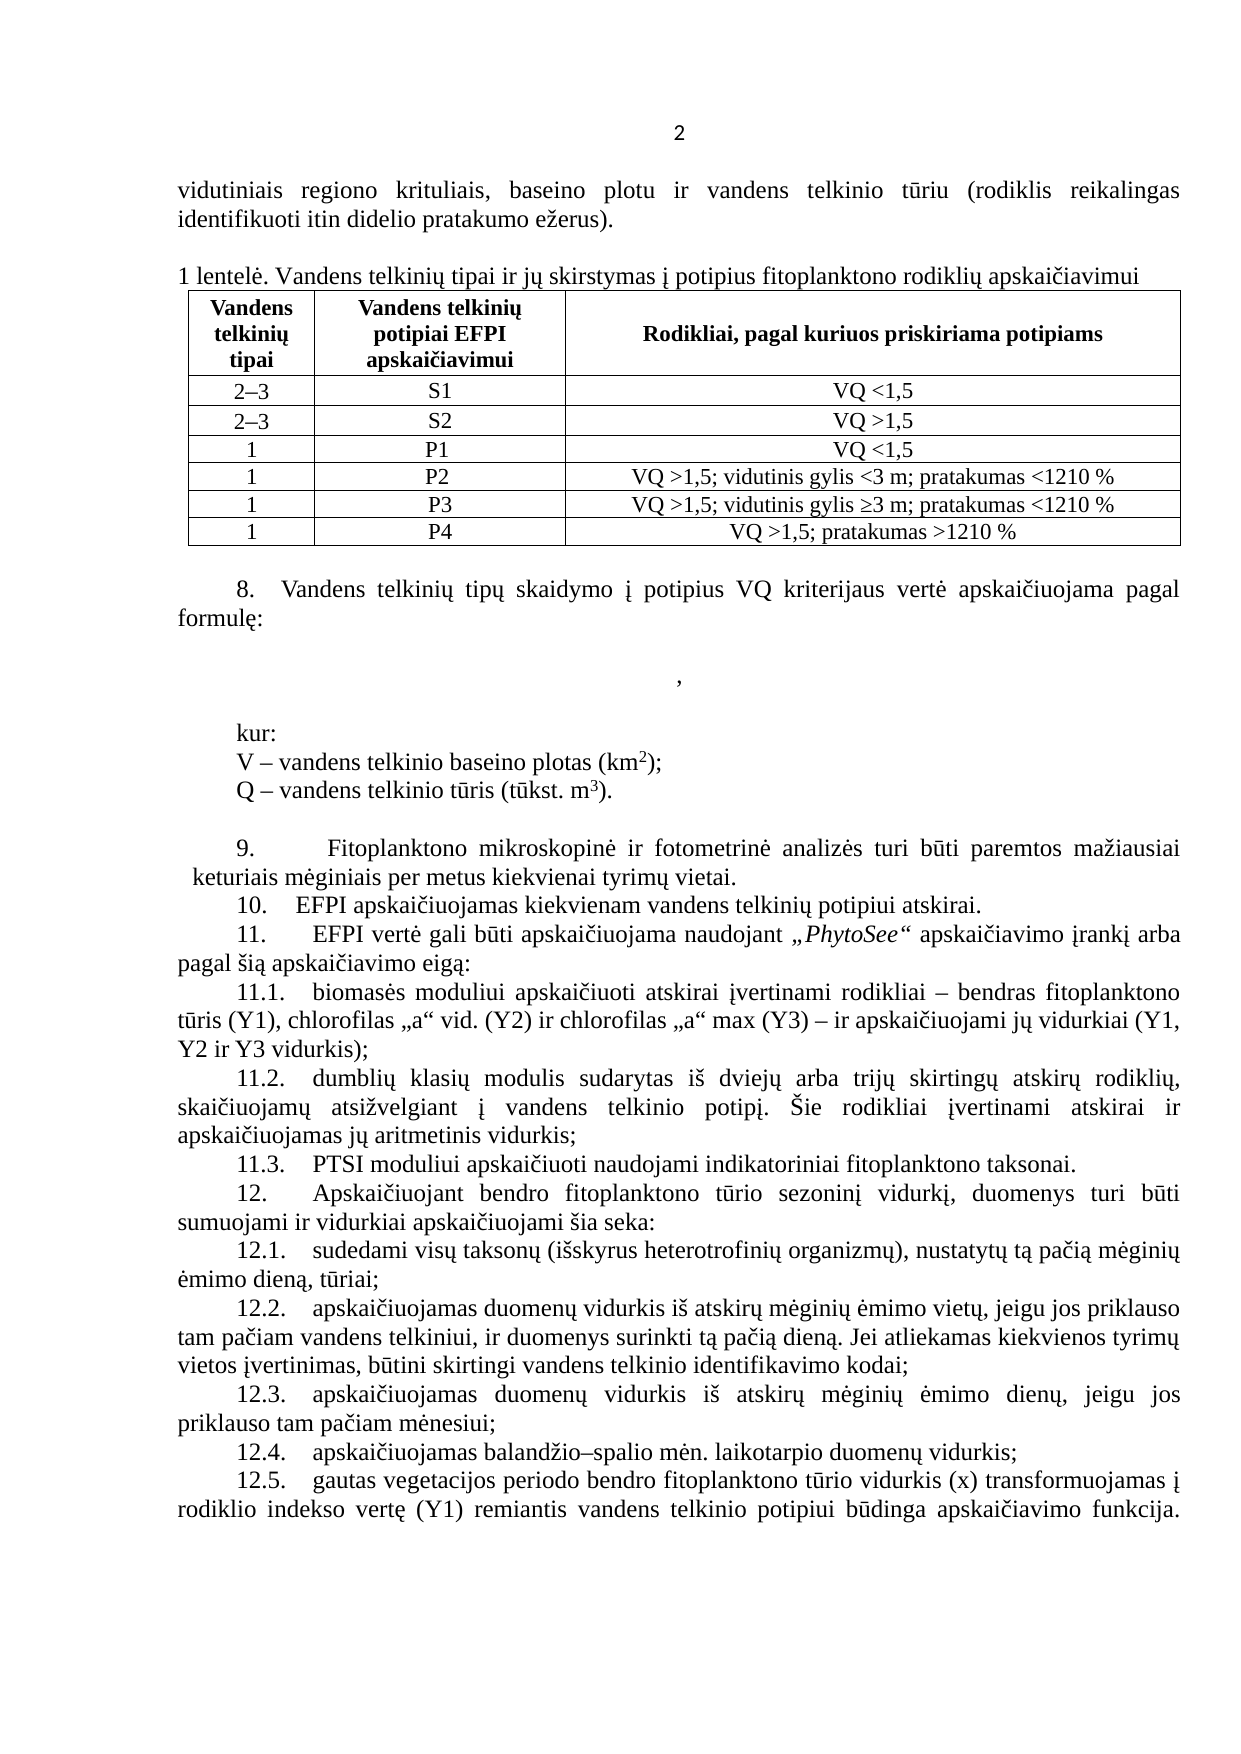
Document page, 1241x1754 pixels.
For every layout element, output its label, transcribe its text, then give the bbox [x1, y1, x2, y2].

table_cell VQ >1,5; vidutinis gylis ≥3 m; pratakumas <1210 % [566, 491, 1180, 517]
text kur: [236, 718, 1181, 747]
table_cell VQ >1,5 [566, 406, 1180, 435]
text vidutiniais regiono krituliais, baseino plotu ir vandens telkinio tūriu (rodiklis reikalingas identifikuoti itin didelio pratakumo ežerus). [177, 175, 1181, 232]
text , [177, 661, 1181, 689]
text Q – vandens telkinio tūris (tūkst. m3). [177, 776, 1181, 804]
table_header Vandens telkinių tipai [189, 291, 314, 375]
text 11. EFPI vertė gali būti apskaičiuojama naudojant „PhytoSee“ apskaičiavimo įrankį arba pagal šią apskaičiavimo eigą: [177, 919, 1181, 977]
table_cell P2 [315, 463, 565, 490]
table_cell S1 [315, 376, 565, 405]
table_cell P4 [315, 518, 565, 544]
table_cell S2 [315, 406, 565, 435]
table_cell 2–3 [189, 376, 314, 405]
text 10. EFPI apskaičiuojamas kiekvienam vandens telkinių potipiui atskirai. [236, 891, 1181, 919]
table_cell VQ >1,5; vidutinis gylis <3 m; pratakumas <1210 % [566, 463, 1180, 490]
table_cell VQ <1,5 [566, 376, 1180, 405]
text 9. Fitoplanktono mikroskopinė ir fotometrinė analizės turi būti paremtos mažiausiai keturiais mėginiais per metus kiekvienai tyrimų vietai. [192, 833, 1181, 891]
text 11.2. dumblių klasių modulis sudarytas iš dviejų arba trijų skirtingų atskirų rodiklių, skaičiuojamų atsižvelgiant į vandens telkinio potipį. Šie rodikliai įvertinami atskirai ir apskaičiuojamas jų aritmetinis vidurkis; [177, 1063, 1181, 1149]
table_cell 1 [189, 491, 314, 517]
text 11.1. biomasės moduliui apskaičiuoti atskirai įvertinami rodikliai – bendras fitoplanktono tūris (Y1), chlorofilas „a“ vid. (Y2) ir chlorofilas „a“ max (Y3) – ir apskaičiuojami jų vidurkiai (Y1, Y2 ir Y3 vidurkis); [177, 977, 1181, 1063]
table_header Vandens telkinių potipiai EFPI apskaičiavimui [315, 291, 565, 375]
text 12.4. apskaičiuojamas balandžio–spalio mėn. laikotarpio duomenų vidurkis; [177, 1437, 1181, 1466]
text 12.2. apskaičiuojamas duomenų vidurkis iš atskirų mėginių ėmimo vietų, jeigu jos priklauso tam pačiam vandens telkiniui, ir duomenys surinkti tą pačią dieną. Jei atliekamas kiekvienos tyrimų vietos įvertinimas, būtini skirtingi vandens telkinio identifikavimo kodai; [177, 1293, 1181, 1379]
table_cell 1 [189, 436, 314, 462]
table_header Rodikliai, pagal kuriuos priskiriama potipiams [566, 291, 1180, 375]
text V – vandens telkinio baseino plotas (km2); [236, 747, 1181, 776]
table_cell 1 [189, 518, 314, 544]
table_cell VQ >1,5; pratakumas >1210 % [566, 518, 1180, 544]
table_cell 2–3 [189, 406, 314, 435]
text 8. Vandens telkinių tipų skaidymo į potipius VQ kriterijaus vertė apskaičiuojama pagal formulę: [177, 574, 1181, 632]
text 1 lentelė. Vandens telkinių tipai ir jų skirstymas į potipius fitoplanktono rodiklių apskaičiavimui [177, 261, 1181, 290]
text 11.3. PTSI moduliui apskaičiuoti naudojami indikatoriniai fitoplanktono taksonai. [177, 1149, 1181, 1178]
text 12.3. apskaičiuojamas duomenų vidurkis iš atskirų mėginių ėmimo dienų, jeigu jos priklauso tam pačiam mėnesiui; [177, 1379, 1181, 1437]
text 12. Apskaičiuojant bendro fitoplanktono tūrio sezoninį vidurkį, duomenys turi būti sumuojami ir vidurkiai apskaičiuojami šia seka: [177, 1178, 1181, 1236]
text 12.5. gautas vegetacijos periodo bendro fitoplanktono tūrio vidurkis (x) transformuojamas į rodiklio indekso vertę (Y1) remiantis vandens telkinio potipiui būdinga apskaičiavimo funkcija. [177, 1466, 1181, 1523]
text 12.1. sudedami visų taksonų (išskyrus heterotrofinių organizmų), nustatytų tą pačią mėginių ėmimo dieną, tūriai; [177, 1236, 1181, 1293]
table_cell 1 [189, 463, 314, 490]
table_cell P3 [315, 491, 565, 517]
table_cell VQ <1,5 [566, 436, 1180, 462]
table_cell P1 [315, 436, 565, 462]
